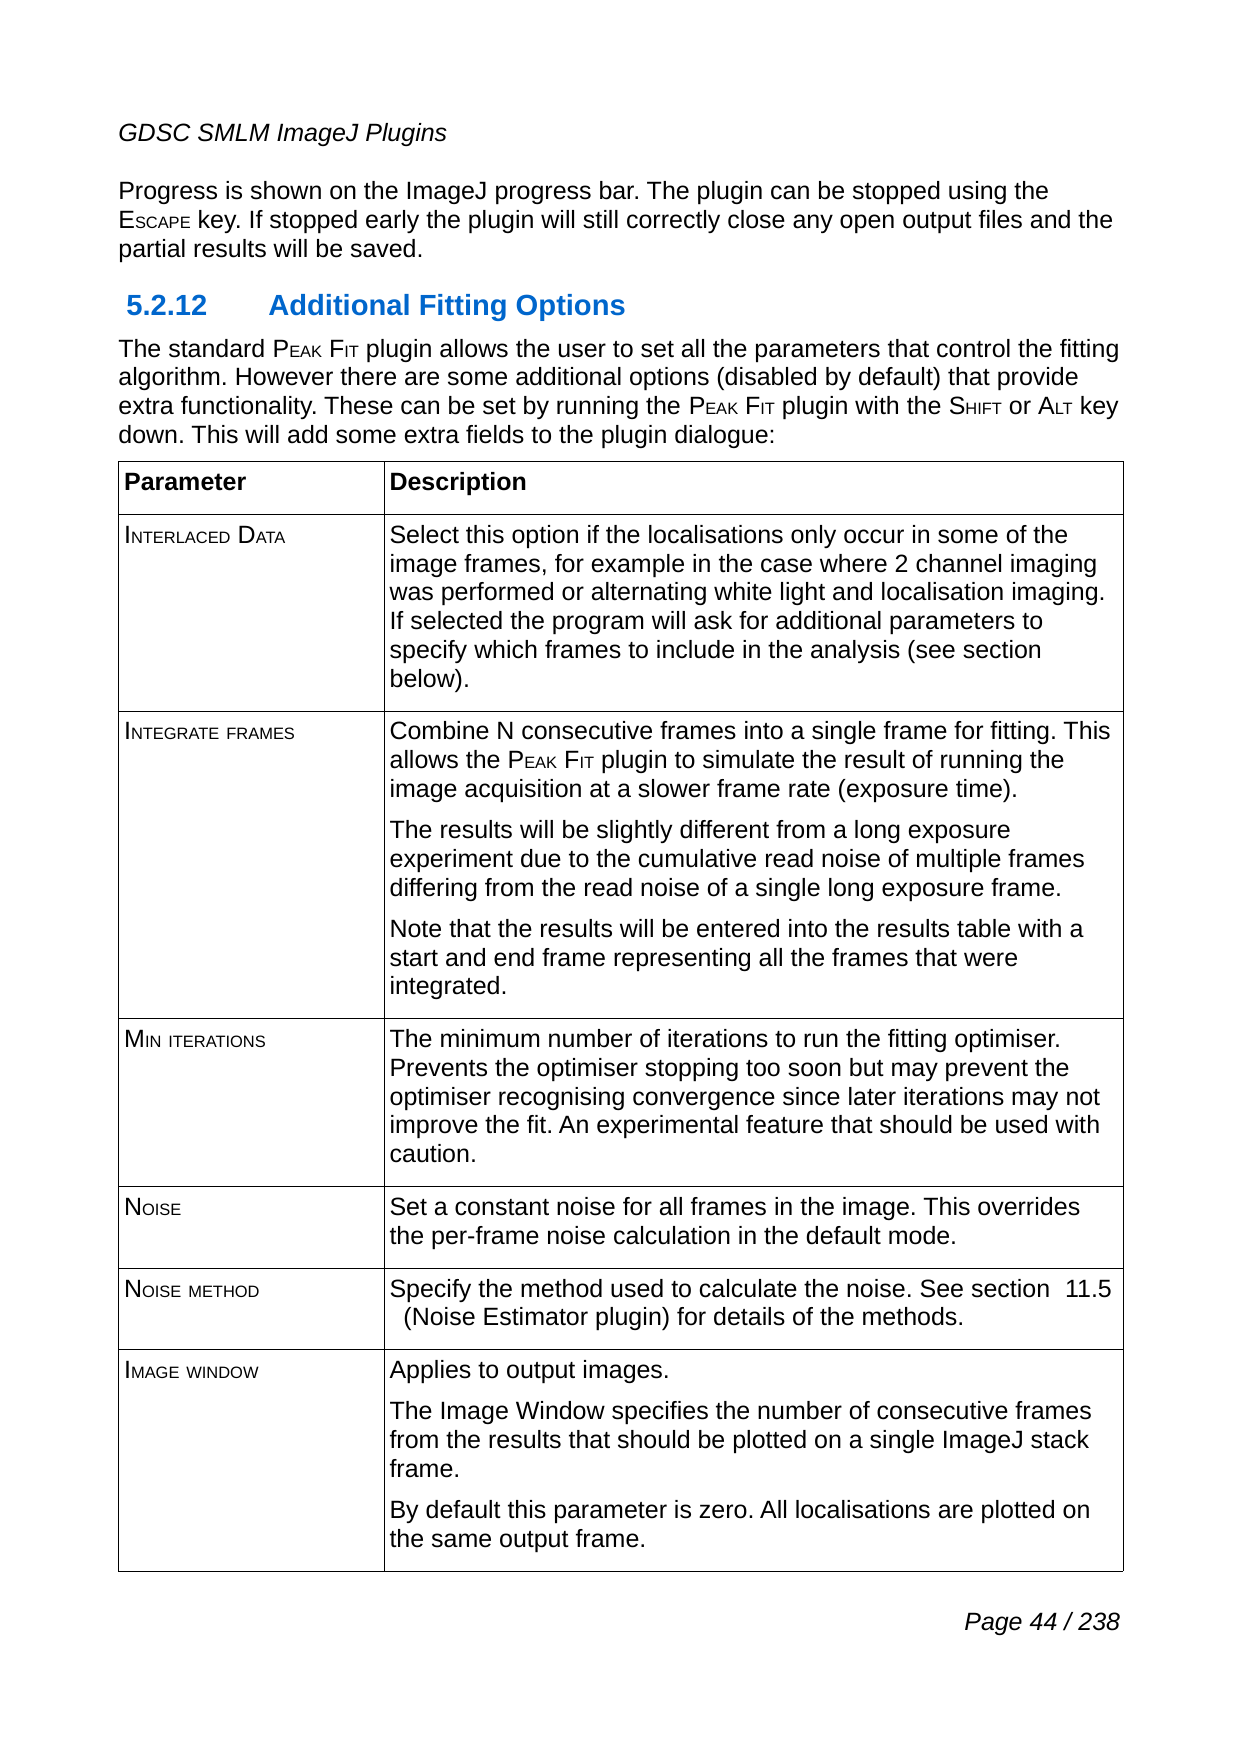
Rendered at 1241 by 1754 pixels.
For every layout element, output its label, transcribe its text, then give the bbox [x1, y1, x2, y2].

table_cell Interlaced Data [119, 515, 384, 711]
table_cell Select this option if the localisations only occur in some of the image frames, for example in the case where 2 channel imaging was performed or alternating white light and localisation imaging. If selected the program will ask for additional parameters to specify which frames to include in the analysis (see section below). [385, 515, 1123, 711]
subtitle Additional Fitting Options [118, 288, 1122, 321]
table_cell Specify the method used to calculate the noise. See section 11.5 (Noise Estimator plugin) for details of the methods. [385, 1269, 1123, 1349]
table_cell Min iterations [119, 1019, 384, 1186]
table_cell Integrate frames [119, 712, 384, 1018]
table_header Parameter [119, 462, 384, 514]
table_cell The minimum number of iterations to run the fitting optimiser. Prevents the optimiser stopping too soon but may prevent the optimiser recognising convergence since later iterations may not improve the fit. An experimental feature that should be used with caution. [385, 1019, 1123, 1186]
text The standard Peak Fit plugin allows the user to set all the parameters that control the fitting algorithm. However there are some additional options (disabled by default) that provide extra functionality. These can be set by running the Peak Fit plugin with the Shift or Alt key down. This will add some extra fields to the plugin dialogue: [118, 334, 1122, 449]
table_header Description [385, 462, 1123, 514]
table_cell Noise method [119, 1269, 384, 1349]
table_cell Image window [119, 1350, 384, 1571]
text Progress is shown on the ImageJ progress bar. The plugin can be stopped using the Escape key. If stopped early the plugin will still correctly close any open output files and the partial results will be saved. [118, 176, 1122, 263]
table_cell Combine N consecutive frames into a single frame for fitting. This allows the Peak Fit plugin to simulate the result of running the image acquisition at a slower frame rate (exposure time). The results will be slightly different from a long exposure experiment due to the cumulative read noise of multiple frames differing from the read noise of a single long exposure frame. Note that the results will be entered into the results table with a start and end frame representing all the frames that were integrated. [385, 712, 1123, 1018]
table_cell Noise [119, 1187, 384, 1268]
table_cell Set a constant noise for all frames in the image. This overrides the per-frame noise calculation in the default mode. [385, 1187, 1123, 1268]
table_cell Applies to output images. The Image Window specifies the number of consecutive frames from the results that should be plotted on a single ImageJ stack frame. By default this parameter is zero. All localisations are plotted on the same output frame. [385, 1350, 1123, 1571]
